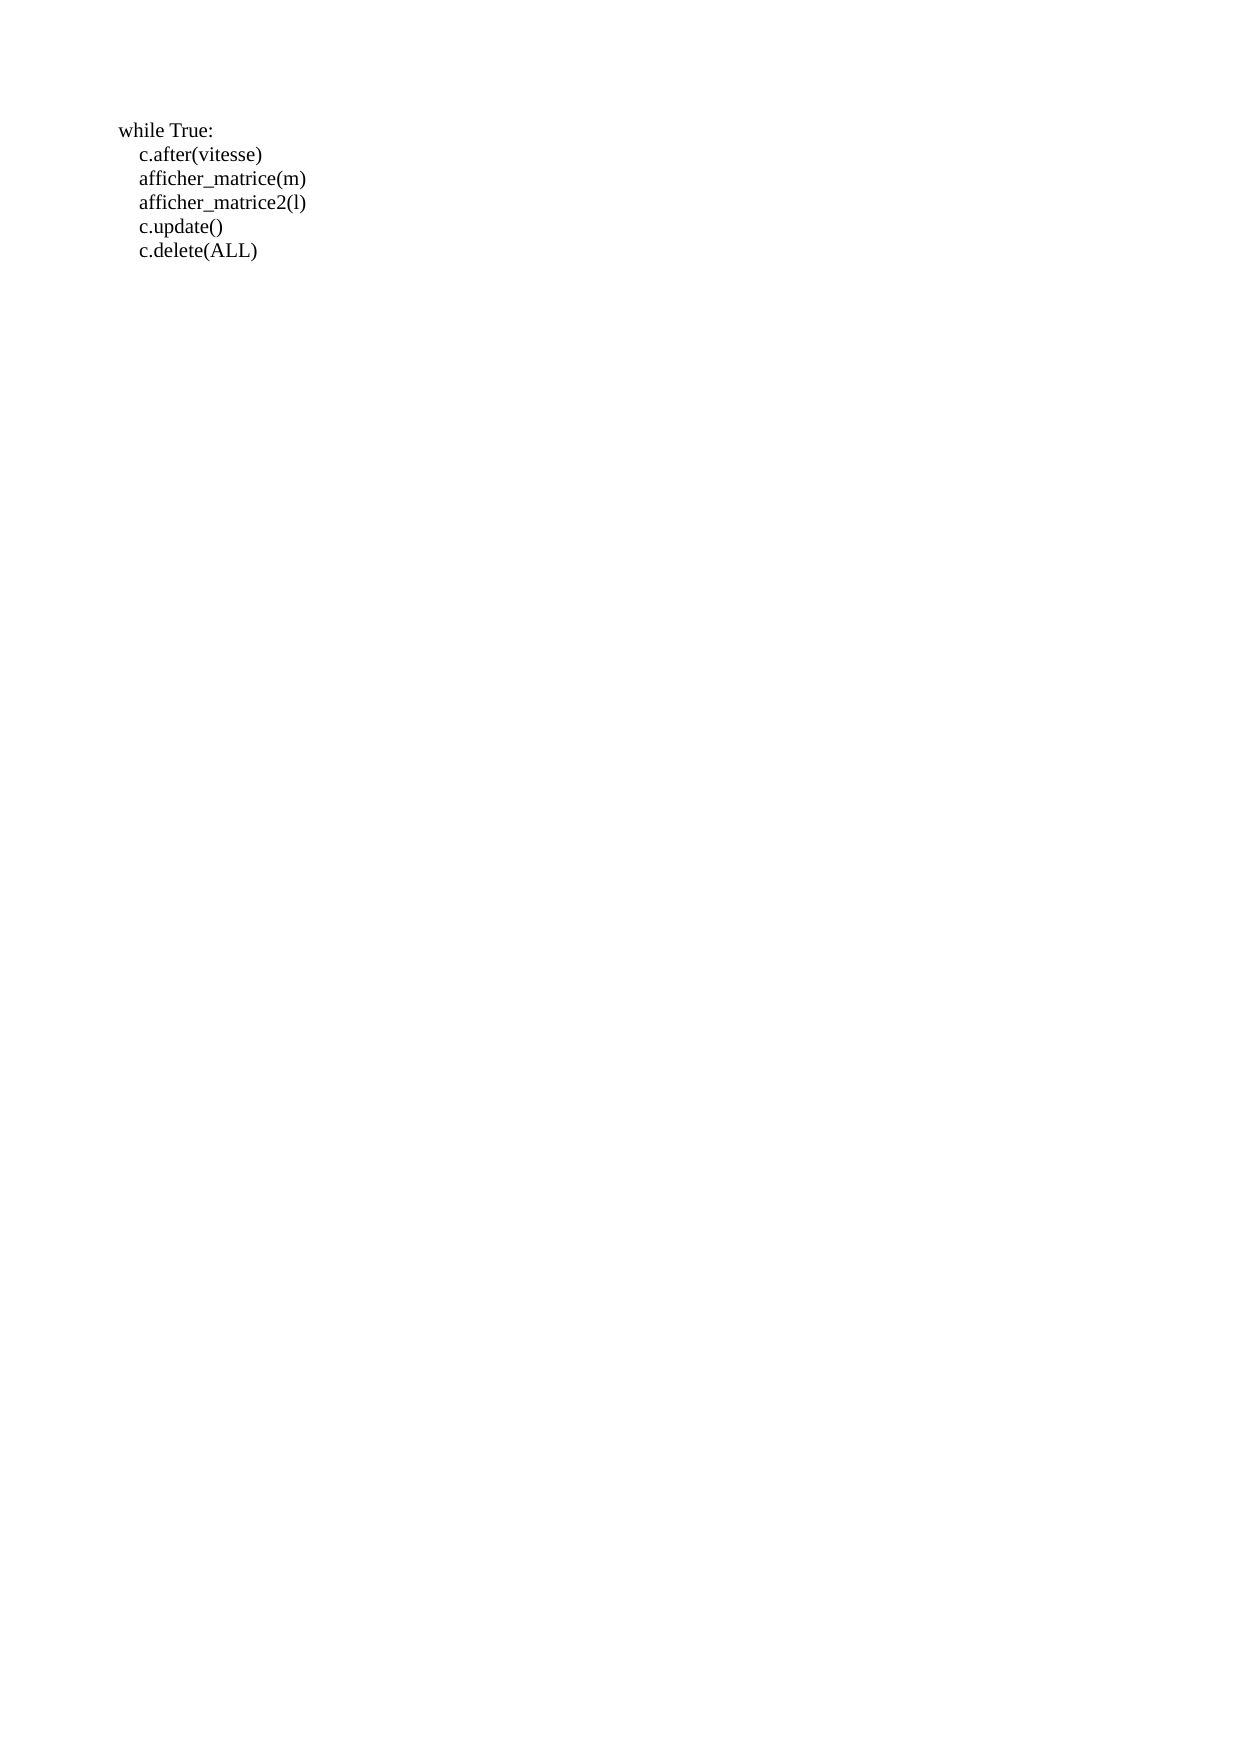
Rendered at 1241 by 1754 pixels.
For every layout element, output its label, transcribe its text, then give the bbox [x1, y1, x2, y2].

text afficher_matrice(m) [118, 166, 1122, 190]
text c.after(vitesse) [118, 142, 1122, 166]
text c.update() [118, 214, 1122, 238]
text while True: [118, 118, 1122, 142]
text afficher_matrice2(l) [118, 190, 1122, 214]
text c.delete(ALL) [118, 238, 1122, 262]
